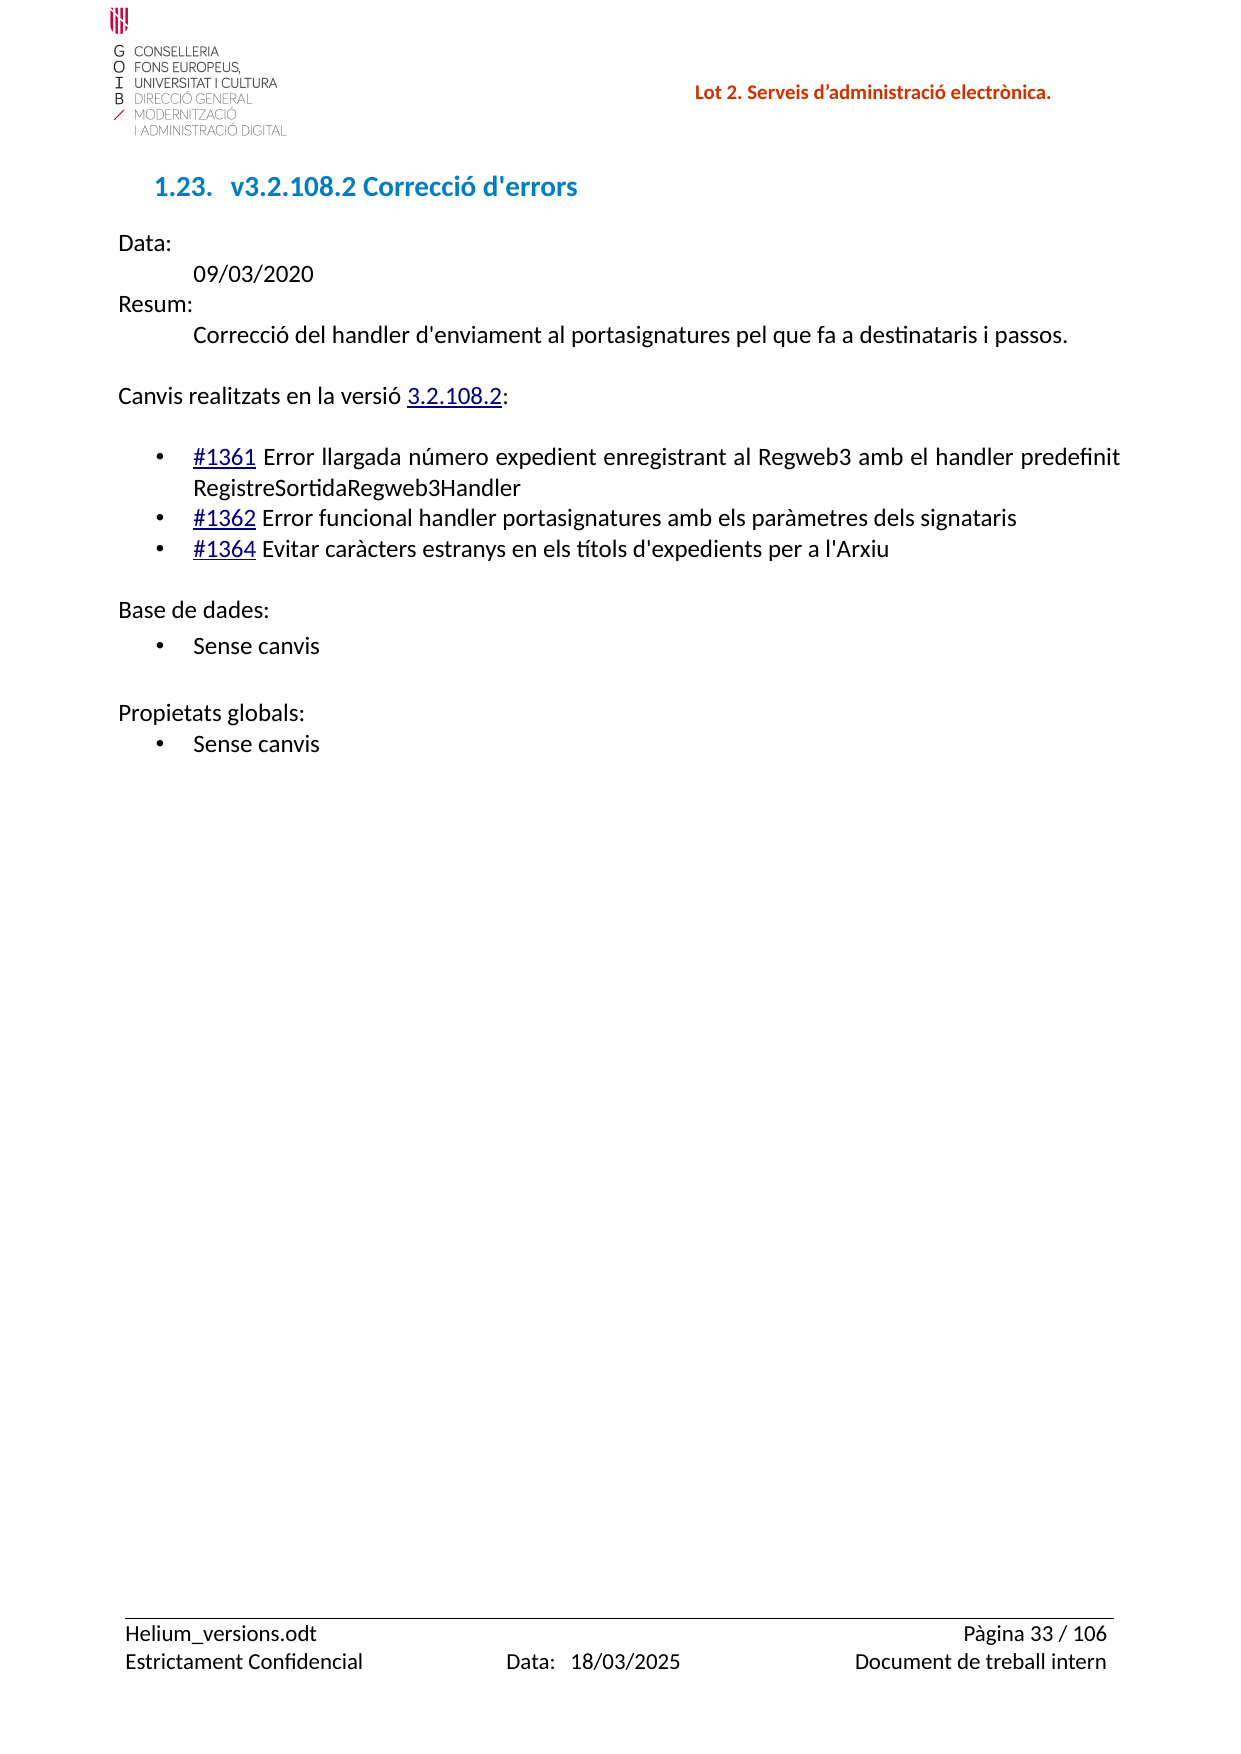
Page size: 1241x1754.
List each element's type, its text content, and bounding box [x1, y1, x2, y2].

text Correcció del handler d'enviament al portasignatures pel que fa a destinataris i passos. [118, 319, 1122, 350]
list #1364 Evitar caràcters estranys en els títols d'expedients per a l'Arxiu [156, 533, 1122, 563]
text Data: [118, 228, 1122, 258]
subtitle v3.2.108.2 Correcció d'errors [153, 168, 1122, 204]
text 09/03/2020 [118, 258, 1122, 289]
text Resum: [118, 289, 1122, 319]
picture [100, 0, 297, 144]
text Canvis realitzats en la versió 3.2.108.2: [118, 380, 1122, 411]
text Propietats globals: [118, 697, 1122, 728]
text Base de dades: [118, 594, 1122, 624]
list #1361 Error llargada número expedient enregistrant al Regweb3 amb el handler predefinit RegistreSortidaRegweb3Handler [156, 441, 1122, 502]
list Sense canvis [156, 728, 1122, 758]
list #1362 Error funcional handler portasignatures amb els paràmetres dels signataris [156, 502, 1122, 533]
list Sense canvis [156, 630, 1122, 661]
